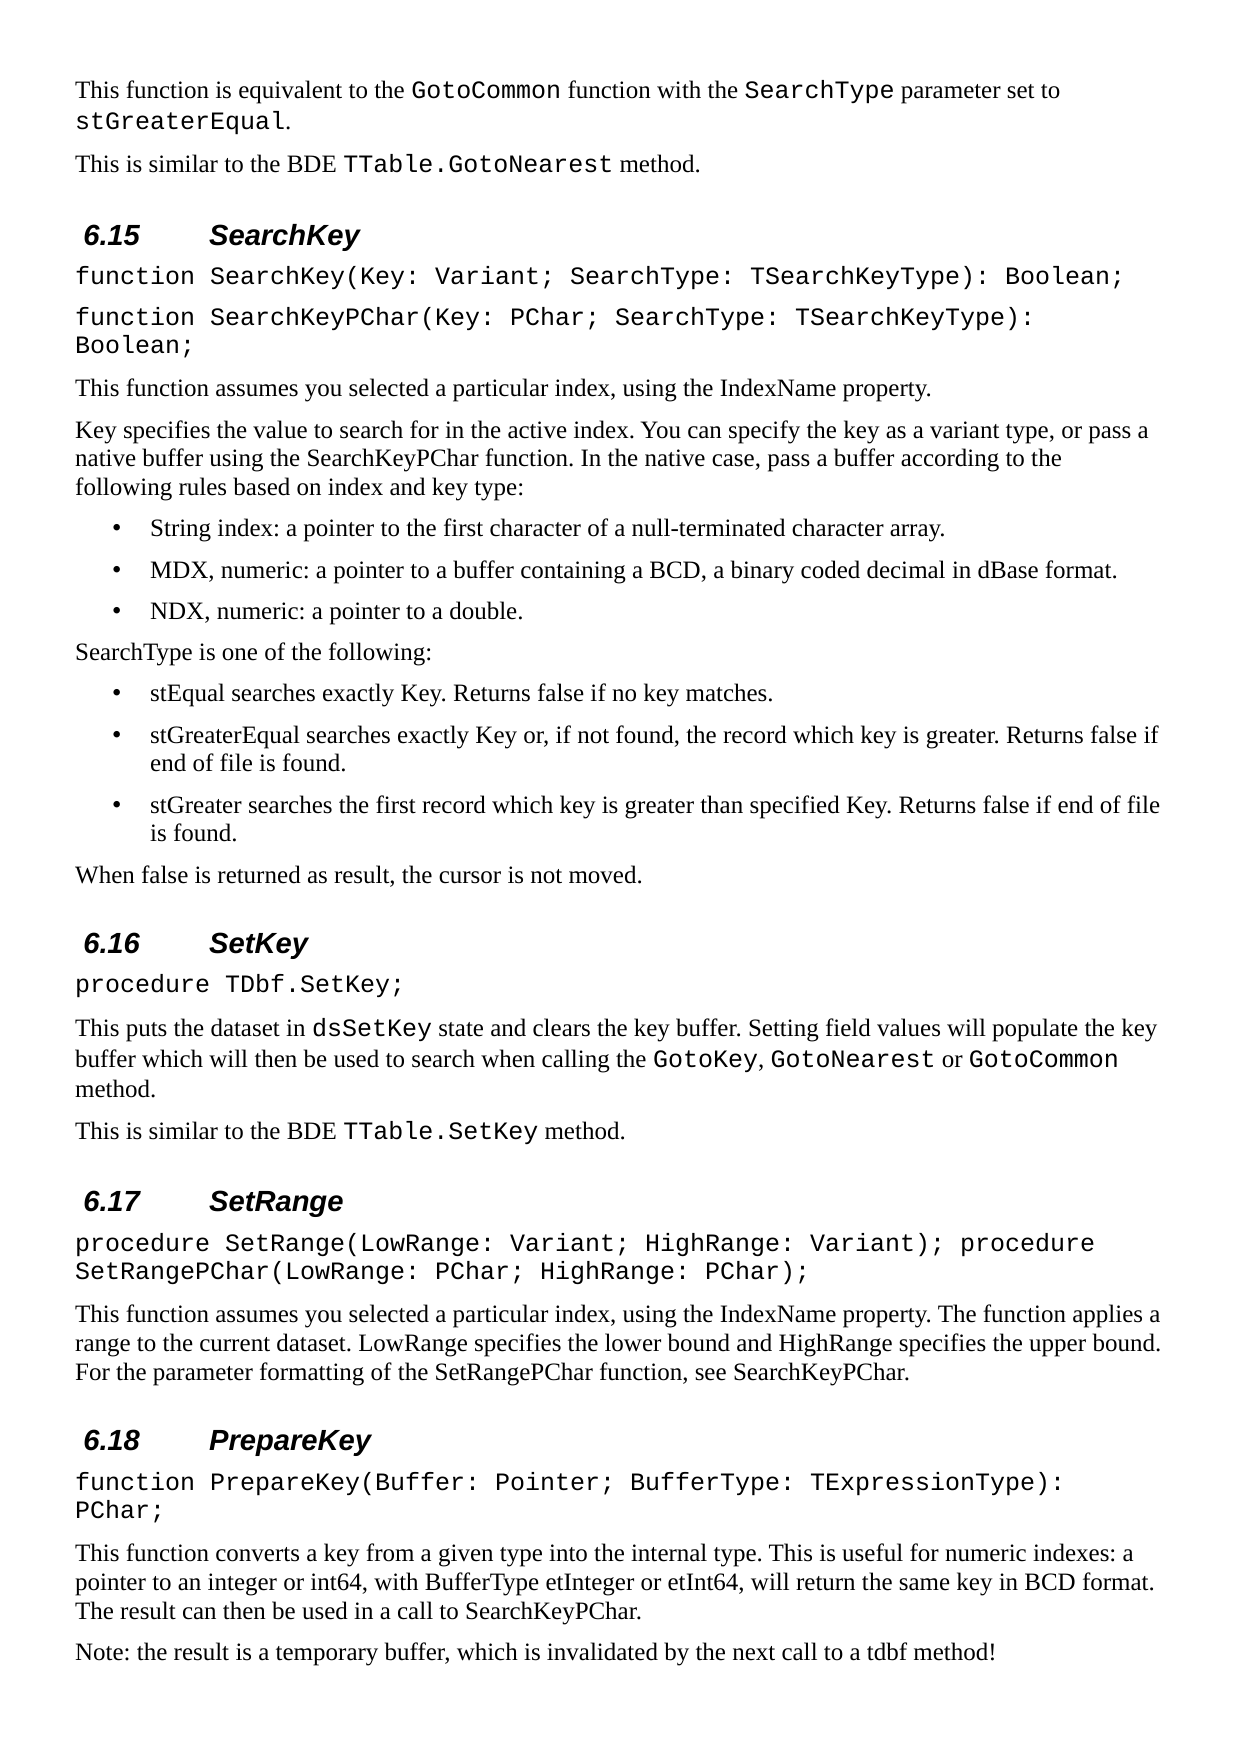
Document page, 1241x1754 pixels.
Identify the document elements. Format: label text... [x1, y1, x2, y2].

text procedure SetRange(LowRange: Variant; HighRange: Variant); procedure SetRangePChar(LowRange: PChar; HighRange: PChar); [75, 1230, 1165, 1287]
text function SearchKey(Key: Variant; SearchType: TSearchKeyType): Boolean; [75, 263, 1165, 292]
list stGreaterEqual searches exactly Key or, if not found, the record which key is greater. Returns false if end of file is found. [112, 720, 1165, 777]
text Note: the result is a temporary buffer, which is invalidated by the next call to a tdbf method! [75, 1637, 1165, 1666]
text function SearchKeyPChar(Key: PChar; SearchType: TSearchKeyType): Boolean; [75, 304, 1165, 361]
text This function is equivalent to the GotoCommon function with the SearchType parameter set to stGreaterEqual. [75, 75, 1165, 137]
subtitle SetKey [75, 926, 1165, 959]
list stEqual searches exactly Key. Returns false if no key matches. [112, 678, 1165, 707]
text SearchType is one of the following: [75, 637, 1165, 666]
list String index: a pointer to the first character of a null-terminated character array. [112, 513, 1165, 542]
list MDX, numeric: a pointer to a buffer containing a BCD, a binary coded decimal in dBase format. [112, 555, 1165, 583]
text This function converts a key from a given type into the internal type. This is useful for numeric indexes: a pointer to an integer or int64, with BufferType etInteger or etInt64, will return the same key in BCD format. The result can then be used in a call to SearchKeyPChar. [75, 1538, 1165, 1624]
list NDX, numeric: a pointer to a double. [112, 596, 1165, 625]
subtitle SetRange [75, 1184, 1165, 1218]
list stGreater searches the first record which key is greater than specified Key. Returns false if end of file is found. [112, 790, 1165, 847]
text When false is returned as result, the cursor is not moved. [75, 860, 1165, 888]
text This function assumes you selected a particular index, using the IndexName property. [75, 373, 1165, 402]
text Key specifies the value to search for in the active index. You can specify the key as a variant type, or pass a native buffer using the SearchKeyPChar function. In the native case, pass a buffer according to the following rules based on index and key type: [75, 415, 1165, 501]
text This is similar to the BDE TTable.GotoNearest method. [75, 149, 1165, 180]
text procedure TDbf.SetKey; [75, 972, 1165, 1000]
text This puts the dataset in dsSetKey state and clears the key buffer. Setting field values will populate the key buffer which will then be used to search when calling the GotoKey, GotoNearest or GotoCommon method. [75, 1013, 1165, 1103]
text This is similar to the BDE TTable.SetKey method. [75, 1116, 1165, 1147]
subtitle SearchKey [75, 217, 1165, 251]
subtitle PrepareKey [75, 1423, 1165, 1457]
text function PrepareKey(Buffer: Pointer; BufferType: TExpressionType): PChar; [75, 1469, 1165, 1526]
text This function assumes you selected a particular index, using the IndexName property. The function applies a range to the current dataset. LowRange specifies the lower bound and HighRange specifies the upper bound. For the parameter formatting of the SetRangePChar function, see SearchKeyPChar. [75, 1299, 1165, 1386]
